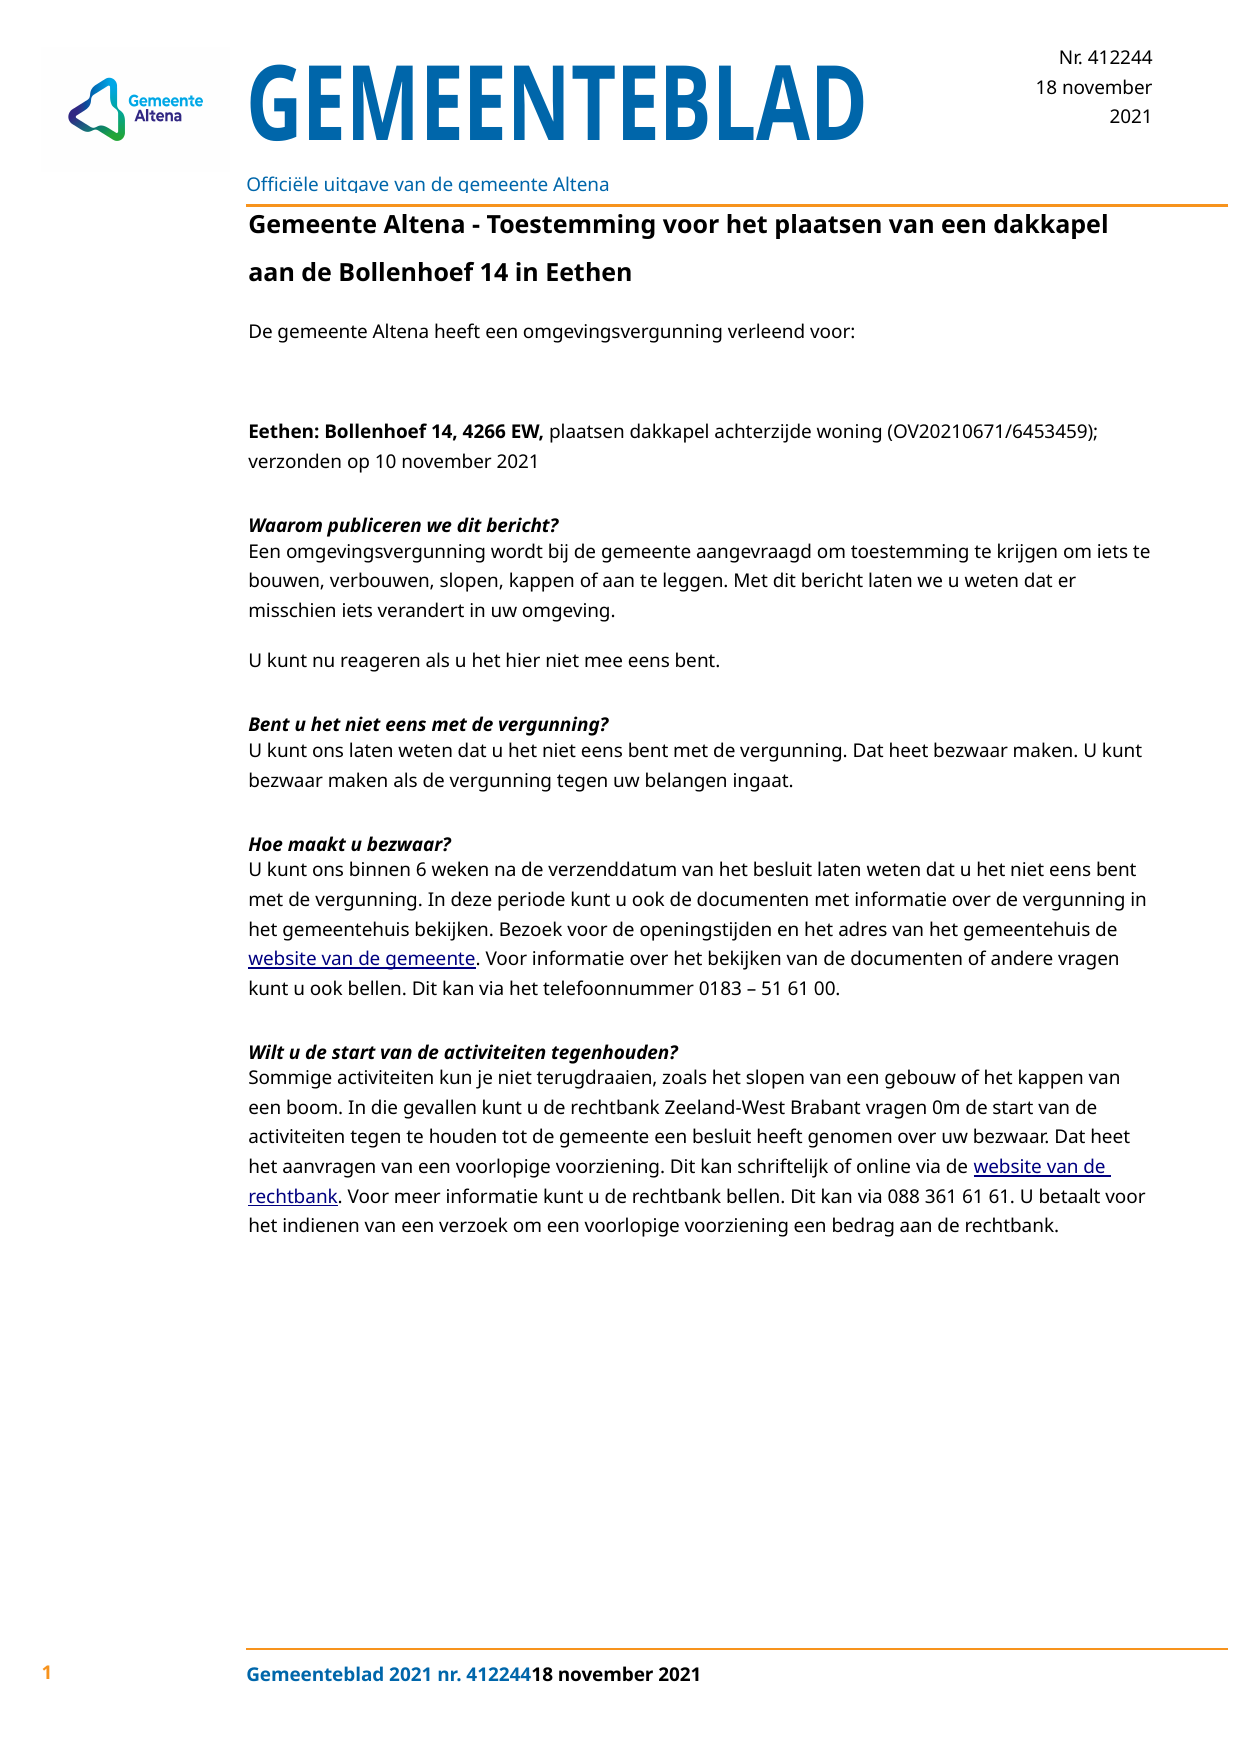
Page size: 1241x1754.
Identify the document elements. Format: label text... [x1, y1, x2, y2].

text Wilt u de start van de activiteiten tegenhouden? [248, 1039, 1152, 1064]
text Gemeente Altena - Toestemming voor het plaatsen van een dakkapel aan de Bollenhoef 14 in Eethen [248, 207, 1152, 288]
text U kunt nu reageren als u het hier niet mee eens bent. [248, 648, 1152, 673]
picture [41, 47, 231, 172]
text De gemeente Altena heeft een omgevingsvergunning verleend voor: [248, 318, 1152, 344]
text Bent u het niet eens met de vergunning? [248, 712, 1152, 737]
text Eethen: Bollenhoef 14, 4266 EW, plaatsen dakkapel achterzijde woning (OV20210671/6453459); verzonden op 10 november 2021 [248, 419, 1152, 474]
text U kunt ons laten weten dat u het niet eens bent met de vergunning. Dat heet bezwaar maken. U kunt bezwaar maken als de vergunning tegen uw belangen ingaat. [248, 737, 1152, 793]
text Sommige activiteiten kun je niet terugdraaien, zoals het slopen van een gebouw of het kappen van een boom. In die gevallen kunt u de rechtbank Zeeland-West Brabant vragen 0m de start van de activiteiten tegen te houden tot de gemeente een besluit heeft genomen over uw bezwaar. Dat heet het aanvragen van een voorlopige voorziening. Dit kan schriftelijk of online via de website van de rechtbank. Voor meer informatie kunt u de rechtbank bellen. Dit kan via 088 361 61 61. U betaalt voor het indienen van een verzoek om een voorlopige voorziening een bedrag aan de rechtbank. [248, 1064, 1152, 1238]
text Een omgevingsvergunning wordt bij de gemeente aangevraagd om toestemming te krijgen om iets te bouwen, verbouwen, slopen, kappen of aan te leggen. Met dit bericht laten we u weten dat er misschien iets verandert in uw omgeving. [248, 538, 1152, 623]
text Hoe maakt u bezwaar? [248, 831, 1152, 857]
text Waarom publiceren we dit bericht? [248, 512, 1152, 538]
text U kunt ons binnen 6 weken na de verzenddatum van het besluit laten weten dat u het niet eens bent met de vergunning. In deze periode kunt u ook de documenten met informatie over de vergunning in het gemeentehuis bekijken. Bezoek voor de openingstijden en het adres van het gemeentehuis de website van de gemeente. Voor informatie over het bekijken van de documenten of andere vragen kunt u ook bellen. Dit kan via het telefoonnummer 0183 – 51 61 00. [248, 857, 1152, 1001]
